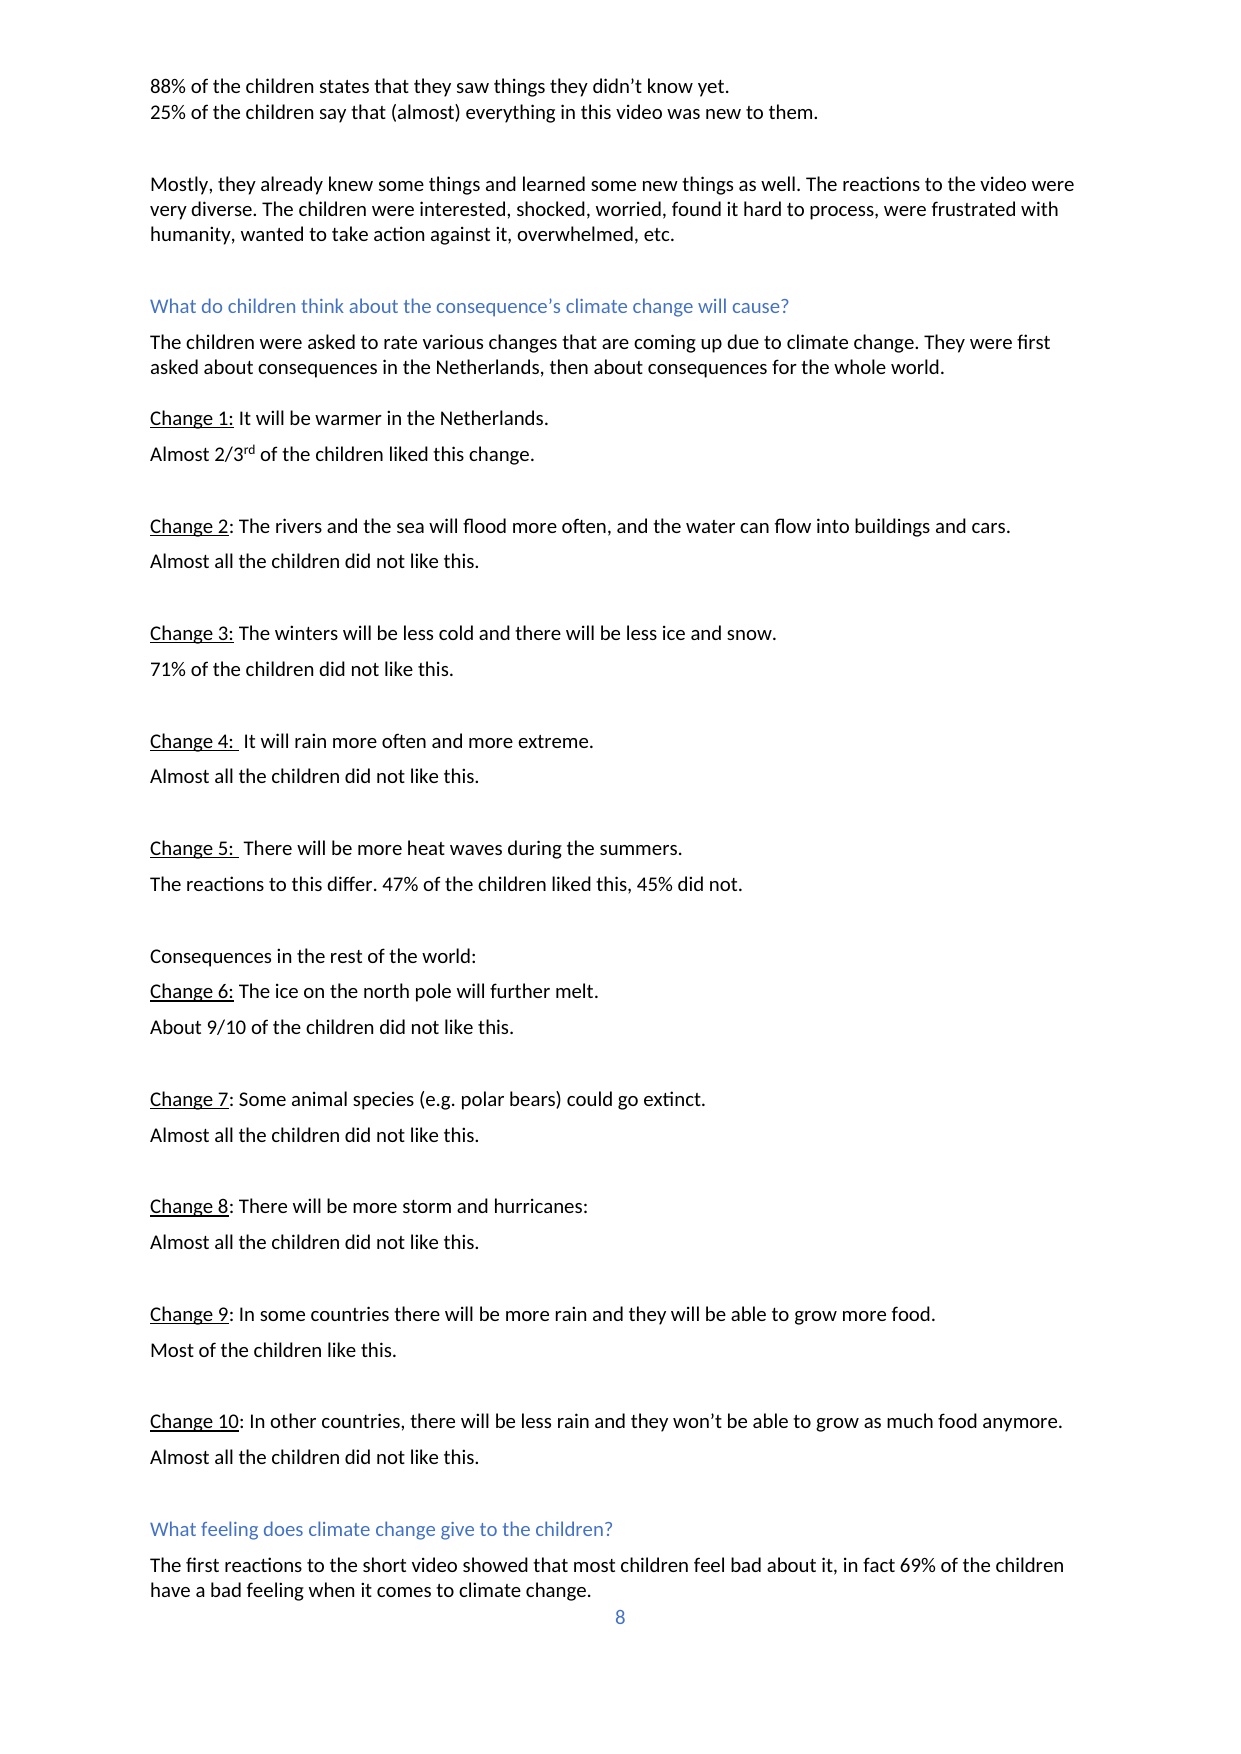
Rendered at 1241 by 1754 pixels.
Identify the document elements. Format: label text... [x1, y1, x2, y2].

text Almost all the children did not like this. [150, 1122, 1090, 1147]
text Change 7: Some animal species (e.g. polar bears) could go extinct. [150, 1086, 1090, 1112]
text Most of the children like this. [150, 1337, 1090, 1362]
text Almost all the children did not like this. [150, 549, 1090, 574]
text Consequences in the rest of the world: [150, 943, 1090, 968]
text The first reactions to the short video showed that most children feel bad about it, in fact 69% of the children have a bad feeling when it comes to climate change. [150, 1552, 1090, 1603]
text 88% of the children states that they saw things they didn’t know yet. 25% of the children say that (almost) everything in this video was new to them. [150, 74, 1090, 124]
text Almost all the children did not like this. [150, 764, 1090, 789]
text Almost all the children did not like this. [150, 1444, 1090, 1470]
text Change 8: There will be more storm and hurricanes: [150, 1194, 1090, 1219]
text What do children think about the consequence’s climate change will cause? [150, 293, 1090, 319]
text Mostly, they already knew some things and learned some new things as well. The reactions to the video were very diverse. The children were interested, shocked, worried, found it hard to process, were frustrated with humanity, wanted to take action against it, overwhelmed, etc. [150, 171, 1090, 247]
text Change 6: The ice on the north pole will further melt. [150, 979, 1090, 1004]
text Change 3: The winters will be less cold and there will be less ice and snow. [150, 620, 1090, 646]
text Change 2: The rivers and the sea will flood more often, and the water can flow into buildings and cars. [150, 513, 1090, 538]
text 71% of the children did not like this. [150, 656, 1090, 682]
text Change 4: It will rain more often and more extreme. [150, 728, 1090, 753]
text What feeling does climate change give to the children? [150, 1516, 1090, 1542]
text Almost all the children did not like this. [150, 1229, 1090, 1255]
text Change 9: In some countries there will be more rain and they will be able to grow more food. [150, 1301, 1090, 1327]
text About 9/10 of the children did not like this. [150, 1014, 1090, 1040]
text The children were asked to rate various changes that are coming up due to climate change. They were first asked about consequences in the Netherlands, then about consequences for the whole world. Change 1: It will be warmer in the Netherlands. [150, 329, 1090, 431]
text The reactions to this differ. 47% of the children liked this, 45% did not. [150, 871, 1090, 897]
text Change 10: In other countries, there will be less rain and they won’t be able to grow as much food anymore. [150, 1409, 1090, 1434]
text Almost 2/3rd of the children liked this change. [150, 441, 1090, 467]
text Change 5: There will be more heat waves during the summers. [150, 835, 1090, 861]
